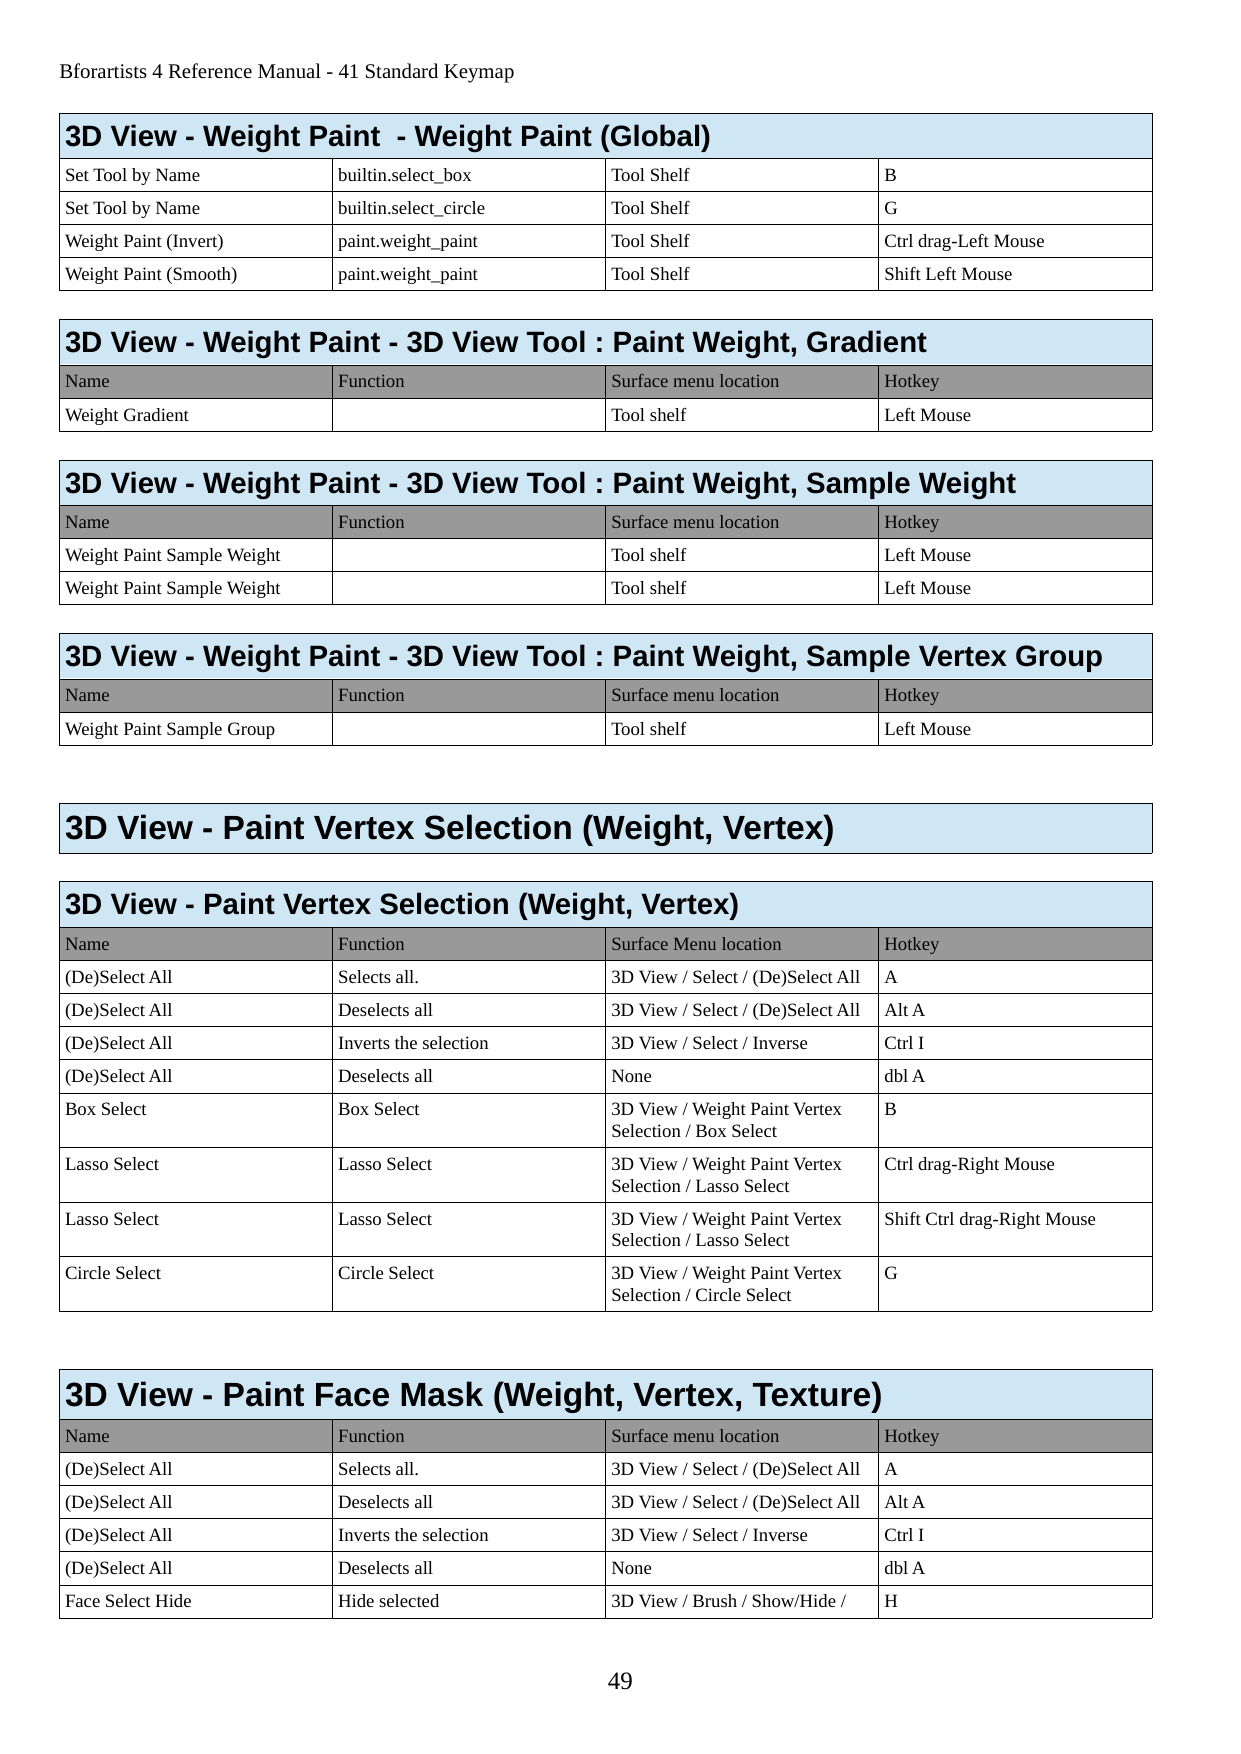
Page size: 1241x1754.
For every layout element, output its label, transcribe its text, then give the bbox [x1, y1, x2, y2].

table_cell Alt A [879, 1486, 1152, 1518]
table_cell Circle Select [333, 1257, 605, 1311]
table_cell 3D View / Select / (De)Select All [606, 1453, 878, 1485]
table_header 3D View - Paint Vertex Selection (Weight, Vertex) [60, 804, 1152, 853]
table_cell (De)Select All [60, 961, 332, 993]
table_cell Shift Left Mouse [879, 258, 1152, 290]
table_cell Weight Paint Sample Weight [60, 572, 332, 604]
table_cell 3D View / Weight Paint Vertex Selection / Circle Select [606, 1257, 878, 1311]
table_cell (De)Select All [60, 1453, 332, 1485]
table_cell Lasso Select [60, 1148, 332, 1202]
table_cell A [879, 1453, 1152, 1485]
table_cell Tool shelf [606, 713, 878, 745]
table_cell None [606, 1060, 878, 1092]
table_header 3D View - Weight Paint - 3D View Tool : Paint Weight, Sample Vertex Group [60, 634, 1152, 678]
table_cell Name [60, 1420, 332, 1452]
table_cell Face Select Hide [60, 1586, 332, 1618]
table_cell B [879, 159, 1152, 191]
table_cell Left Mouse [879, 539, 1152, 571]
table_cell Hide selected [333, 1586, 605, 1618]
table_cell Lasso Select [333, 1203, 605, 1256]
table_cell (De)Select All [60, 1552, 332, 1584]
table_cell Hotkey [879, 680, 1152, 712]
table_cell Name [60, 928, 332, 960]
table_cell Lasso Select [60, 1203, 332, 1256]
table_cell Tool Shelf [606, 225, 878, 257]
table_cell None [606, 1552, 878, 1584]
table_header 3D View - Weight Paint - Weight Paint (Global) [60, 114, 1152, 158]
table_cell Function [333, 1420, 605, 1452]
table_cell Inverts the selection [333, 1519, 605, 1551]
table_cell Weight Paint Sample Group [60, 713, 332, 745]
table_cell Box Select [60, 1094, 332, 1147]
table_cell Ctrl I [879, 1519, 1152, 1551]
table_cell Tool shelf [606, 539, 878, 571]
table_cell 3D View / Select / (De)Select All [606, 1486, 878, 1518]
table_cell Set Tool by Name [60, 159, 332, 191]
table_cell Weight Paint Sample Weight [60, 539, 332, 571]
table_cell Ctrl I [879, 1027, 1152, 1059]
table_cell Hotkey [879, 928, 1152, 960]
table_cell [333, 572, 605, 604]
table_cell [333, 713, 605, 745]
table_cell 3D View / Weight Paint Vertex Selection / Box Select [606, 1094, 878, 1147]
table_cell [333, 399, 605, 431]
table_cell Weight Paint (Smooth) [60, 258, 332, 290]
table_header 3D View - Paint Vertex Selection (Weight, Vertex) [60, 882, 1152, 927]
table_cell G [879, 192, 1152, 224]
table_cell (De)Select All [60, 994, 332, 1026]
table_cell 3D View / Select / (De)Select All [606, 994, 878, 1026]
table_cell Box Select [333, 1094, 605, 1147]
table_cell Deselects all [333, 1552, 605, 1584]
table_cell Surface menu location [606, 506, 878, 538]
table_cell (De)Select All [60, 1027, 332, 1059]
table_cell Function [333, 366, 605, 398]
table_cell Left Mouse [879, 399, 1152, 431]
table_cell G [879, 1257, 1152, 1311]
table_cell 3D View / Brush / Show/Hide / [606, 1586, 878, 1618]
table_cell 3D View / Select / Inverse [606, 1519, 878, 1551]
table_cell Ctrl drag-Right Mouse [879, 1148, 1152, 1202]
table_cell Surface Menu location [606, 928, 878, 960]
table_cell Alt A [879, 994, 1152, 1026]
table_cell (De)Select All [60, 1486, 332, 1518]
table_header 3D View - Paint Face Mask (Weight, Vertex, Texture) [60, 1370, 1152, 1419]
table_cell 3D View / Weight Paint Vertex Selection / Lasso Select [606, 1148, 878, 1202]
table_cell dbl A [879, 1060, 1152, 1092]
table_cell 3D View / Select / Inverse [606, 1027, 878, 1059]
table_cell Hotkey [879, 1420, 1152, 1452]
table_cell [333, 539, 605, 571]
table_cell paint.weight_paint [333, 258, 605, 290]
table_cell paint.weight_paint [333, 225, 605, 257]
table_cell Left Mouse [879, 713, 1152, 745]
table_cell Function [333, 506, 605, 538]
table_cell Lasso Select [333, 1148, 605, 1202]
table_cell Tool shelf [606, 399, 878, 431]
table_cell Tool shelf [606, 572, 878, 604]
table_cell Name [60, 366, 332, 398]
table_cell Tool Shelf [606, 159, 878, 191]
table_cell Function [333, 680, 605, 712]
table_cell Inverts the selection [333, 1027, 605, 1059]
table_cell (De)Select All [60, 1060, 332, 1092]
table_cell Function [333, 928, 605, 960]
table_cell Hotkey [879, 366, 1152, 398]
table_cell A [879, 961, 1152, 993]
table_cell Shift Ctrl drag-Right Mouse [879, 1203, 1152, 1256]
table_cell B [879, 1094, 1152, 1147]
table_cell (De)Select All [60, 1519, 332, 1551]
table_cell Deselects all [333, 1060, 605, 1092]
table_cell builtin.select_box [333, 159, 605, 191]
table_cell Deselects all [333, 1486, 605, 1518]
table_cell 3D View / Select / (De)Select All [606, 961, 878, 993]
table_cell Deselects all [333, 994, 605, 1026]
table_cell Surface menu location [606, 366, 878, 398]
table_cell Name [60, 680, 332, 712]
table_cell Hotkey [879, 506, 1152, 538]
table_cell Set Tool by Name [60, 192, 332, 224]
table_cell Selects all. [333, 961, 605, 993]
table_cell 3D View / Weight Paint Vertex Selection / Lasso Select [606, 1203, 878, 1256]
table_cell dbl A [879, 1552, 1152, 1584]
table_cell builtin.select_circle [333, 192, 605, 224]
table_header 3D View - Weight Paint - 3D View Tool : Paint Weight, Sample Weight [60, 461, 1152, 505]
table_cell Ctrl drag-Left Mouse [879, 225, 1152, 257]
table_cell H [879, 1586, 1152, 1618]
table_cell Tool Shelf [606, 258, 878, 290]
table_cell Surface menu location [606, 1420, 878, 1452]
table_cell Surface menu location [606, 680, 878, 712]
table_header 3D View - Weight Paint - 3D View Tool : Paint Weight, Gradient [60, 320, 1152, 364]
table_cell Selects all. [333, 1453, 605, 1485]
table_cell Weight Paint (Invert) [60, 225, 332, 257]
table_cell Name [60, 506, 332, 538]
table_cell Tool Shelf [606, 192, 878, 224]
table_cell Weight Gradient [60, 399, 332, 431]
table_cell Circle Select [60, 1257, 332, 1311]
table_cell Left Mouse [879, 572, 1152, 604]
